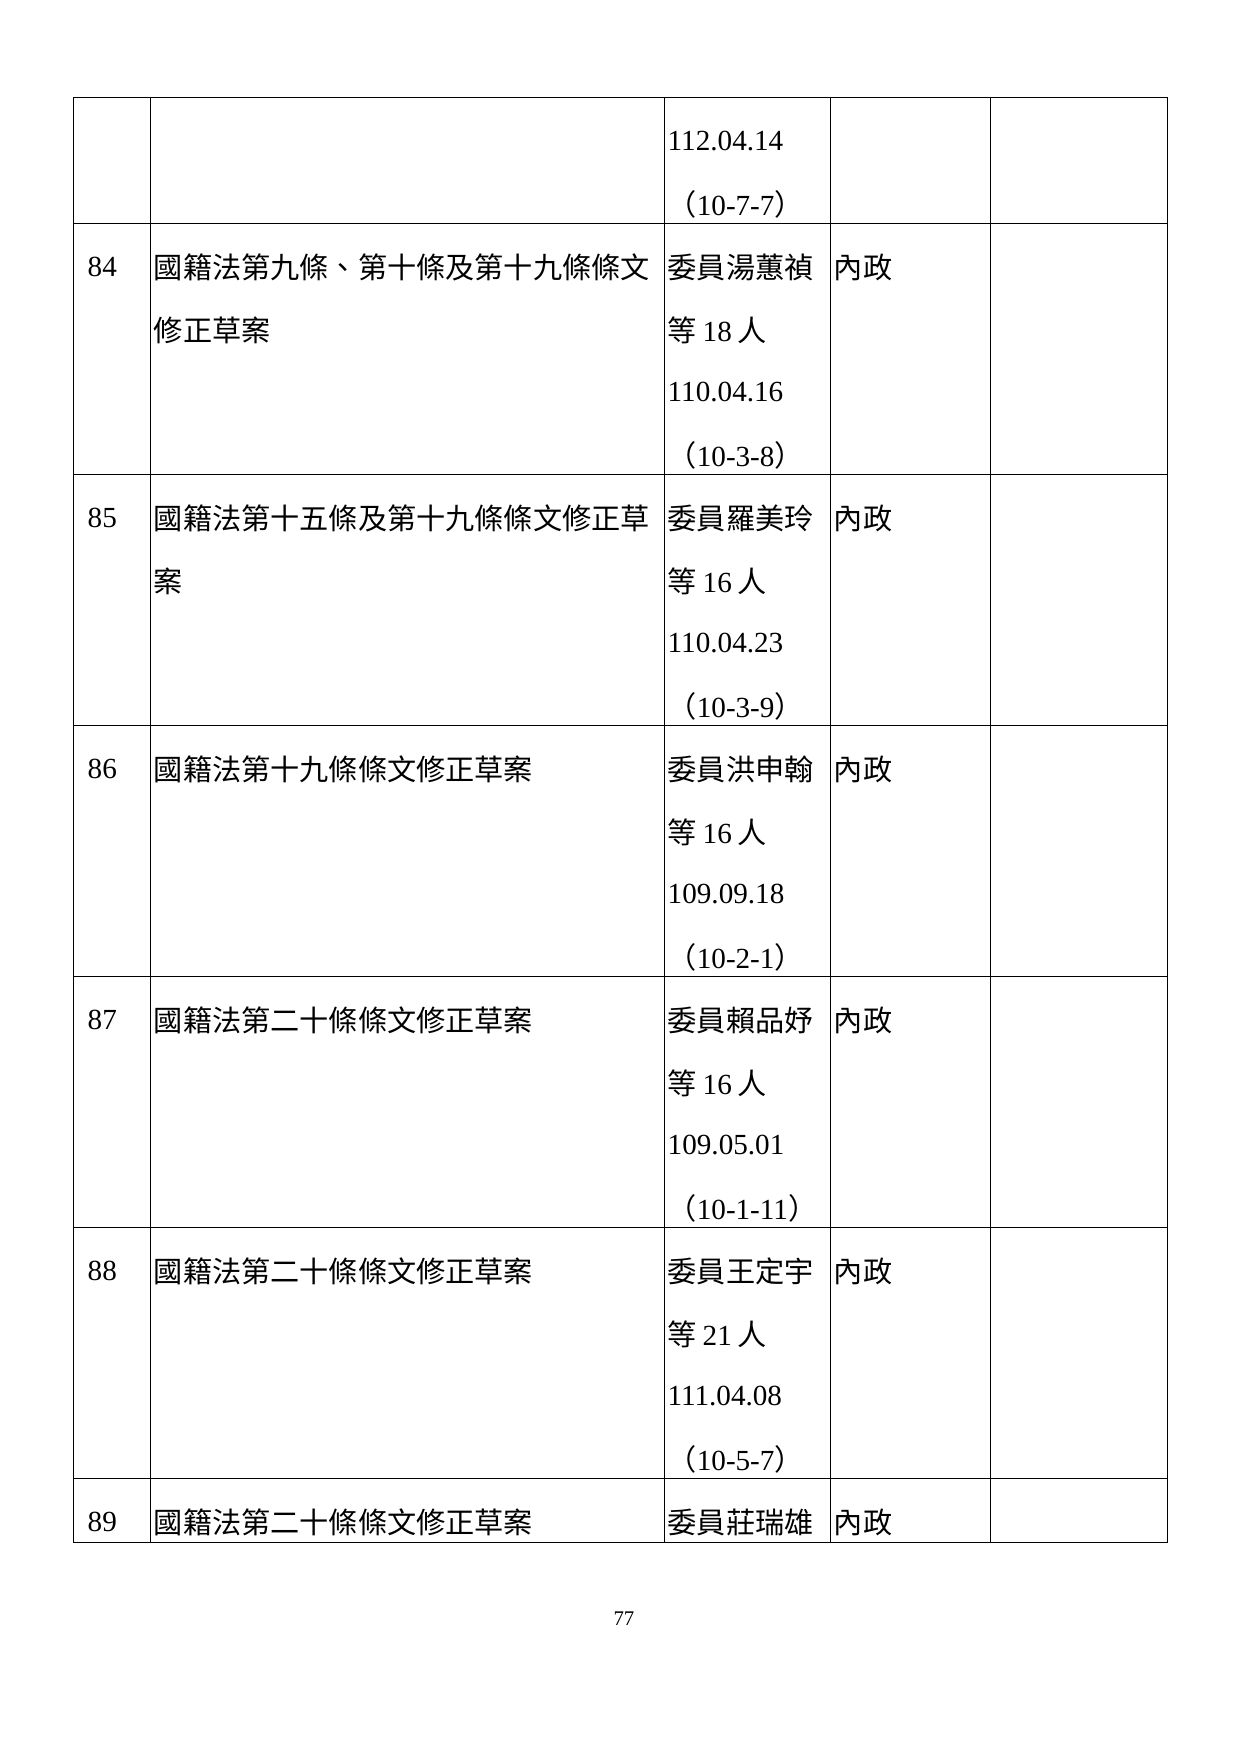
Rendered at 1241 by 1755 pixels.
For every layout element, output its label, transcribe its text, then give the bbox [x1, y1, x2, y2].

table_cell 國籍法第九條、第十條及第十九條條文修正草案 [151, 224, 664, 474]
table_cell [74, 475, 150, 725]
table_cell 委員賴品妤等16人 109.05.01 （10-1-11） [665, 977, 830, 1227]
table_cell [991, 726, 1167, 976]
table_cell 委員王定宇等21人 111.04.08 （10-5-7） [665, 1228, 830, 1478]
table_cell [74, 1228, 150, 1478]
table_cell 委員莊瑞雄 [665, 1479, 830, 1542]
table_cell [991, 475, 1167, 725]
table_cell 112.04.14 （10-7-7） [665, 98, 830, 223]
table_cell [991, 1479, 1167, 1542]
table_cell 內政 [831, 1479, 990, 1542]
table_cell [151, 98, 664, 223]
table_cell 國籍法第二十條條文修正草案 [151, 977, 664, 1227]
table_cell 國籍法第十五條及第十九條條文修正草案 [151, 475, 664, 725]
table_cell [991, 98, 1167, 223]
table_cell 內政 [831, 475, 990, 725]
table_cell [991, 1228, 1167, 1478]
table_cell 內政 [831, 1228, 990, 1478]
table_cell 國籍法第十九條條文修正草案 [151, 726, 664, 976]
table_cell 國籍法第二十條條文修正草案 [151, 1228, 664, 1478]
table_cell 委員洪申翰等16人 109.09.18 （10-2-1） [665, 726, 830, 976]
table_cell [991, 224, 1167, 474]
table_cell 內政 [831, 224, 990, 474]
table_cell 內政 [831, 726, 990, 976]
table_cell 國籍法第二十條條文修正草案 [151, 1479, 664, 1542]
table_cell [831, 98, 990, 223]
table_cell [74, 977, 150, 1227]
table_cell [74, 1479, 150, 1542]
table_cell [991, 977, 1167, 1227]
table_cell [74, 224, 150, 474]
table_cell 委員湯蕙禎等18人 110.04.16 （10-3-8） [665, 224, 830, 474]
table_cell 委員羅美玲等16人 110.04.23 （10-3-9） [665, 475, 830, 725]
table_cell 內政 [831, 977, 990, 1227]
table_cell [74, 726, 150, 976]
table_cell [74, 98, 150, 223]
